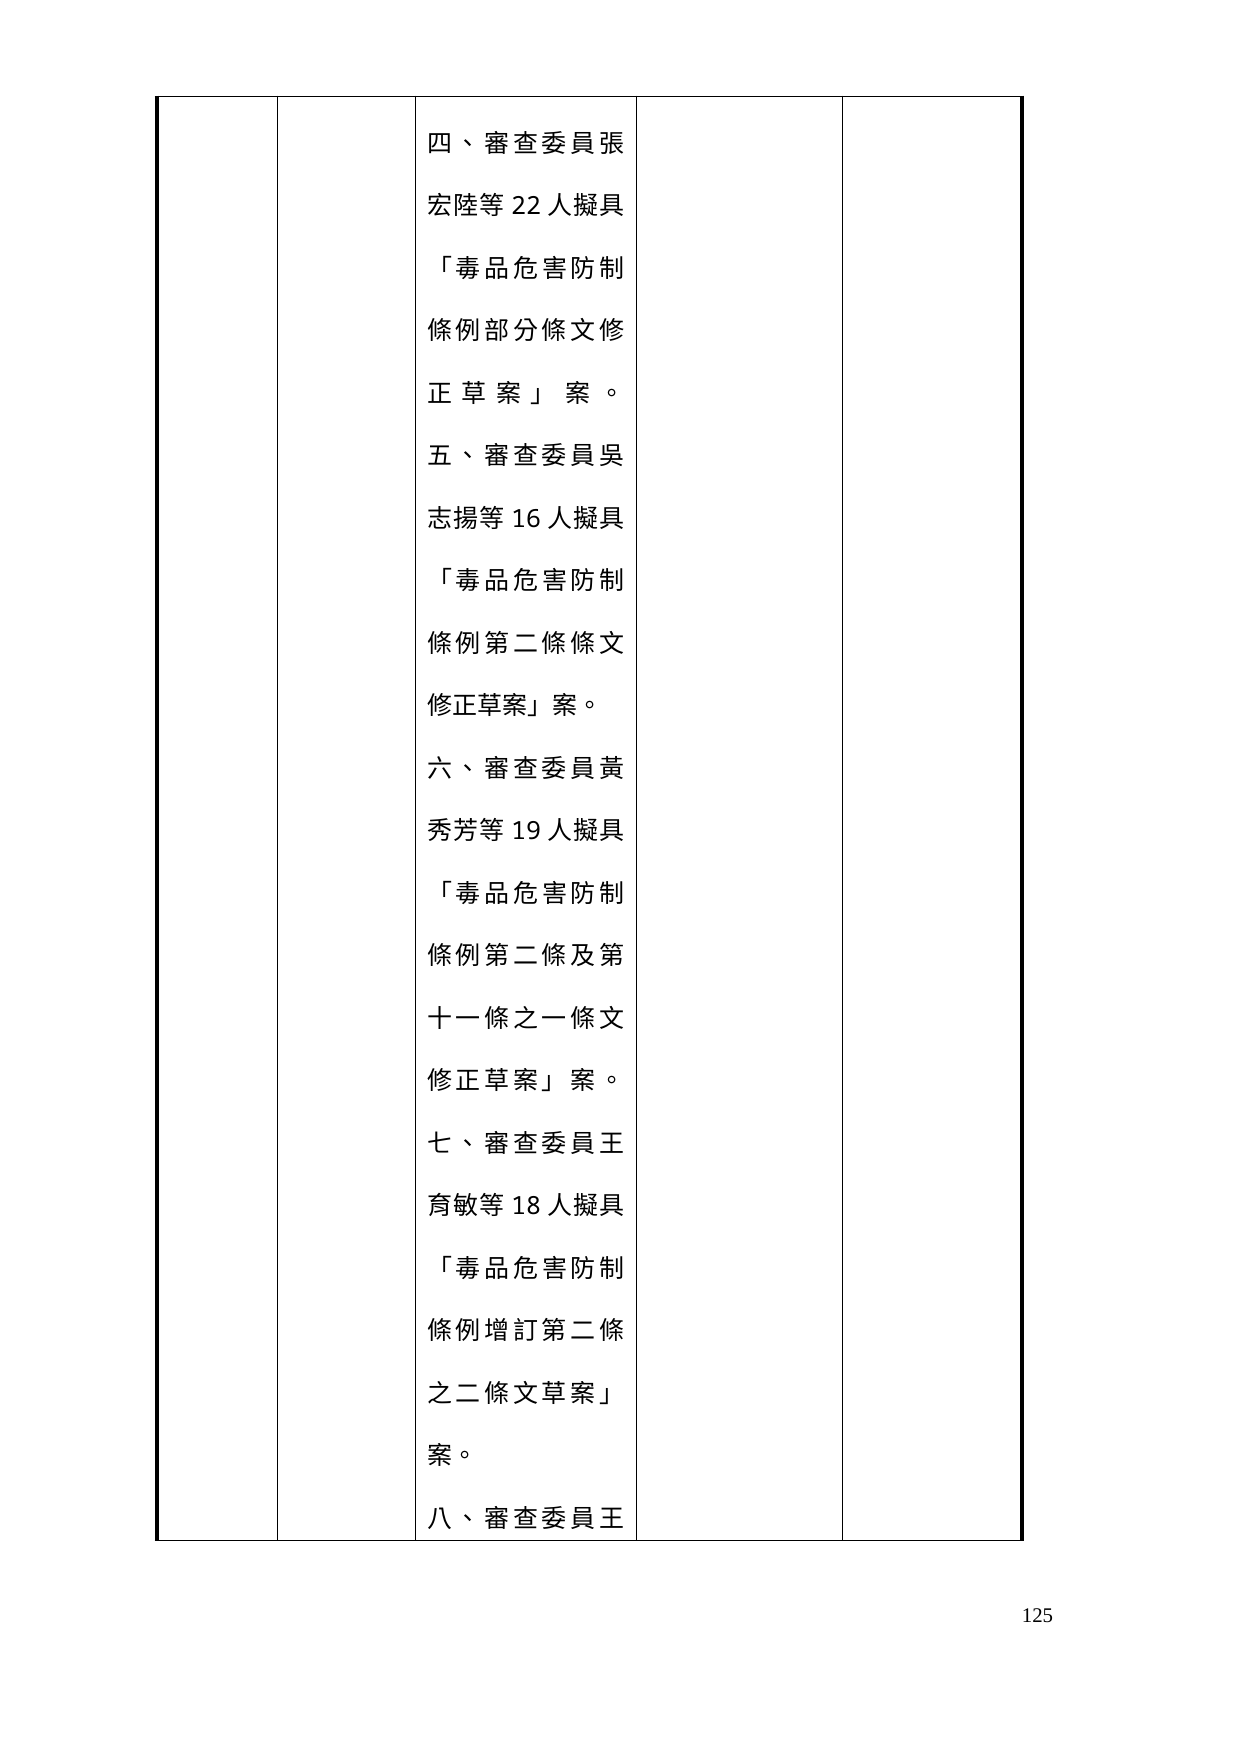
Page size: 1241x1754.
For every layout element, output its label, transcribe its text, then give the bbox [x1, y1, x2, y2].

table_cell [278, 97, 415, 1540]
table_cell [159, 97, 277, 1540]
table_cell [637, 97, 842, 1540]
table_cell 四、審查委員張宏陸等22人擬具「毒品危害防制條例部分條文修正草案」案。五、審查委員吳志揚等16人擬具「毒品危害防制條例第二條條文修正草案」案。 六、審查委員黃秀芳等19人擬具「毒品危害防制條例第二條及第十一條之一條文修正草案」案。七、審查委員王育敏等18人擬具「毒品危害防制條例增訂第二條之二條文草案」案。 八、審查委員王 [416, 97, 636, 1540]
table_cell [843, 97, 1020, 1540]
